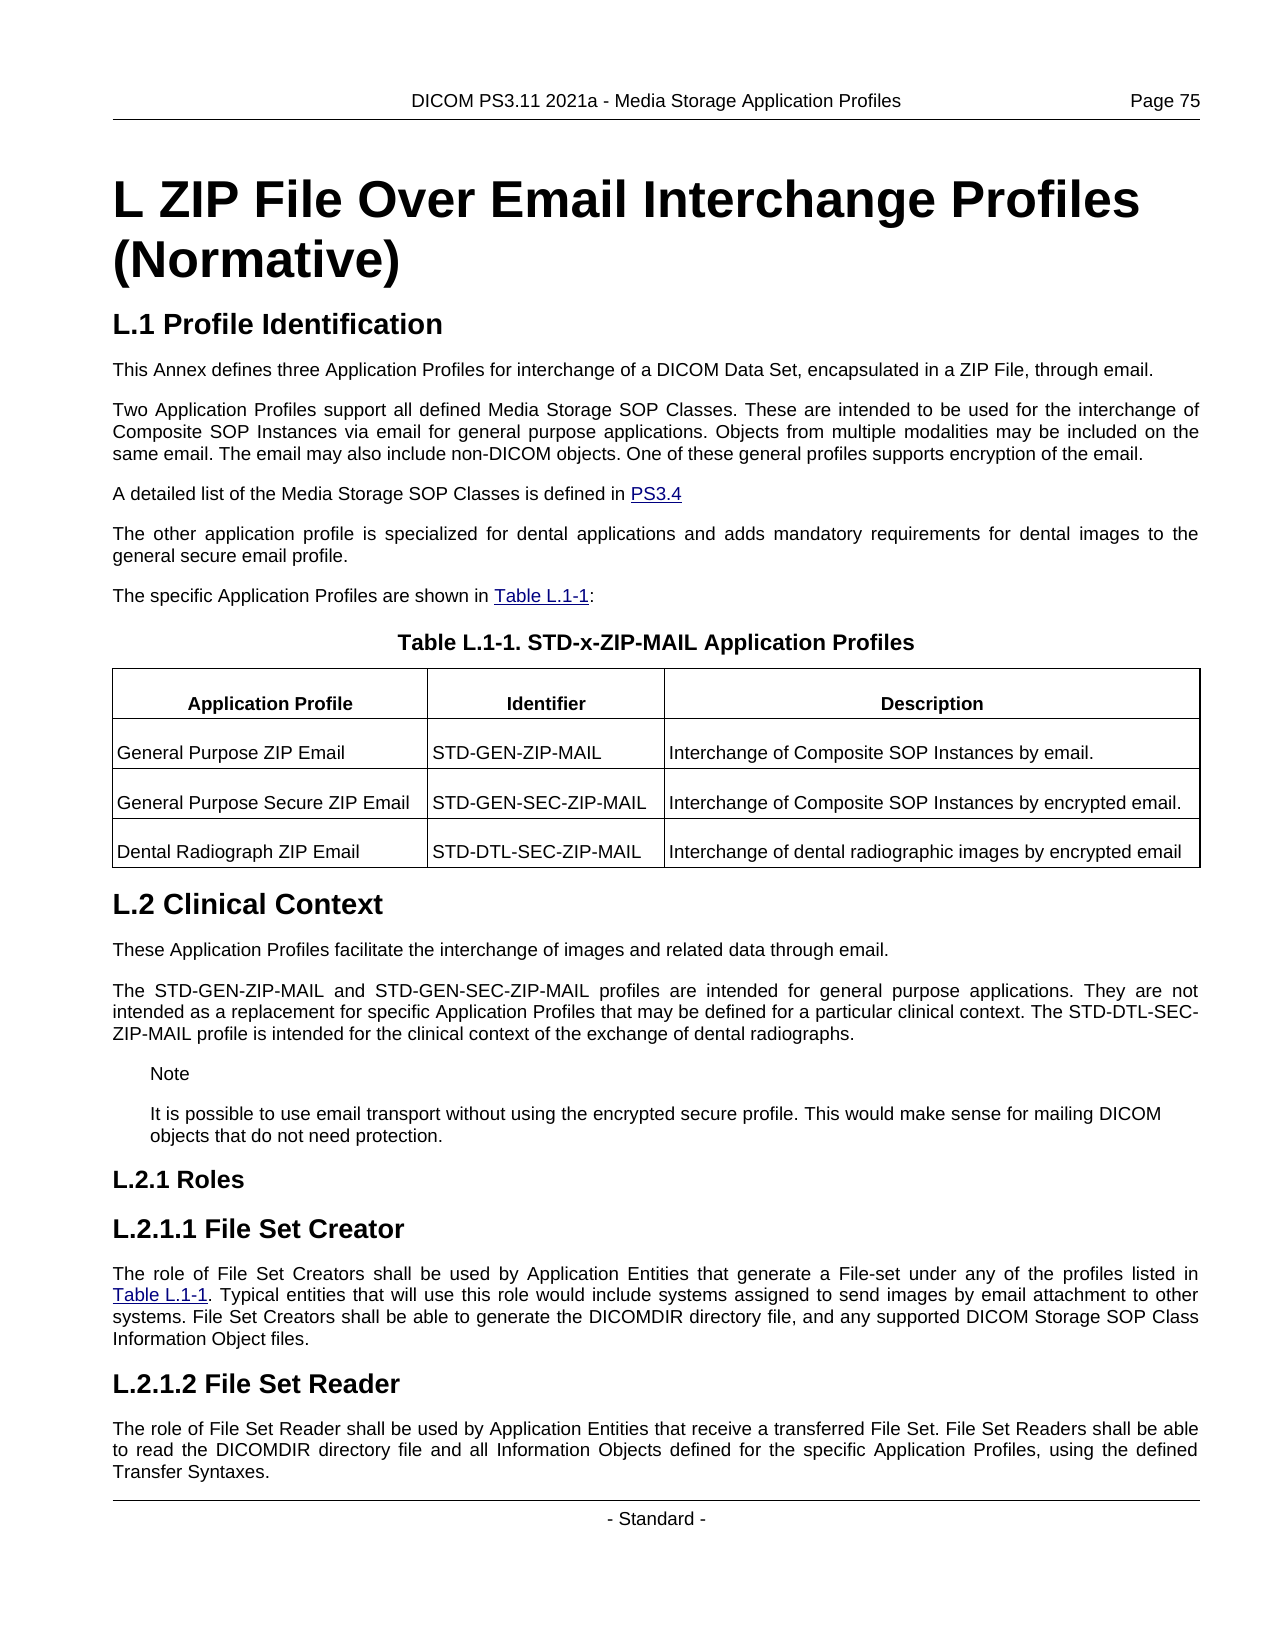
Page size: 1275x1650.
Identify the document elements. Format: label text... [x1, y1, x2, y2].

text This Annex defines three Application Profiles for interchange of a DICOM Data Set, encapsulated in a ZIP File, through email. [112, 359, 1200, 381]
table_cell STD-GEN-SEC-ZIP-MAIL [428, 769, 664, 817]
text A detailed list of the Media Storage SOP Classes is defined in PS3.4 [112, 483, 1200, 504]
text L.2.1.1 File Set Creator [112, 1213, 1200, 1244]
text L ZIP File Over Email Interchange Profiles (Normative) [112, 169, 1200, 288]
table_cell General Purpose Secure ZIP Email [113, 769, 427, 817]
table_cell Interchange of Composite SOP Instances by encrypted email. [665, 769, 1199, 817]
table_cell STD-GEN-ZIP-MAIL [428, 719, 664, 768]
text Table L.1-1. STD-x-ZIP-MAIL Application Profiles [112, 629, 1200, 655]
text The role of File Set Reader shall be used by Application Entities that receive a transferred File Set. File Set Readers shall be able to read the DICOMDIR directory file and all Information Objects defined for the specific Application Profiles, using the defined Transfer Syntaxes. [112, 1418, 1200, 1482]
table_header Identifier [428, 669, 664, 718]
text Two Application Profiles support all defined Media Storage SOP Classes. These are intended to be used for the interchange of Composite SOP Instances via email for general purpose applications. Objects from multiple modalities may be included on the same email. The email may also include non-DICOM objects. One of these general profiles supports encryption of the email. [112, 399, 1200, 464]
text It is possible to use email transport without using the encrypted secure profile. This would make sense for mailing DICOM objects that do not need protection. [150, 1103, 1162, 1146]
text The specific Application Profiles are shown in Table L.1-1: [112, 585, 1200, 606]
table_cell STD-DTL-SEC-ZIP-MAIL [428, 819, 664, 867]
table_cell Interchange of Composite SOP Instances by email. [665, 719, 1199, 768]
text L.2 Clinical Context [112, 887, 1200, 920]
table_cell Interchange of dental radiographic images by encrypted email [665, 819, 1199, 867]
table_header Application Profile [113, 669, 427, 718]
text These Application Profiles facilitate the interchange of images and related data through email. [112, 939, 1200, 961]
text L.2.1 Roles [112, 1165, 1200, 1194]
table_cell General Purpose ZIP Email [113, 719, 427, 768]
text Note [150, 1063, 1162, 1084]
text The other application profile is specialized for dental applications and adds mandatory requirements for dental images to the general secure email profile. [112, 523, 1200, 566]
table_cell Dental Radiograph ZIP Email [113, 819, 427, 867]
text The role of File Set Creators shall be used by Application Entities that generate a File-set under any of the profiles listed in Table L.1-1. Typical entities that will use this role would include systems assigned to send images by email attachment to other systems. File Set Creators shall be able to generate the DICOMDIR directory file, and any supported DICOM Storage SOP Class Information Object files. [112, 1263, 1200, 1349]
text L.2.1.2 File Set Reader [112, 1368, 1200, 1399]
table_header Description [665, 669, 1199, 718]
text The STD-GEN-ZIP-MAIL and STD-GEN-SEC-ZIP-MAIL profiles are intended for general purpose applications. They are not intended as a replacement for specific Application Profiles that may be defined for a particular clinical context. The STD-DTL-SEC-ZIP-MAIL profile is intended for the clinical context of the exchange of dental radiographs. [112, 979, 1200, 1044]
text L.1 Profile Identification [112, 307, 1200, 340]
